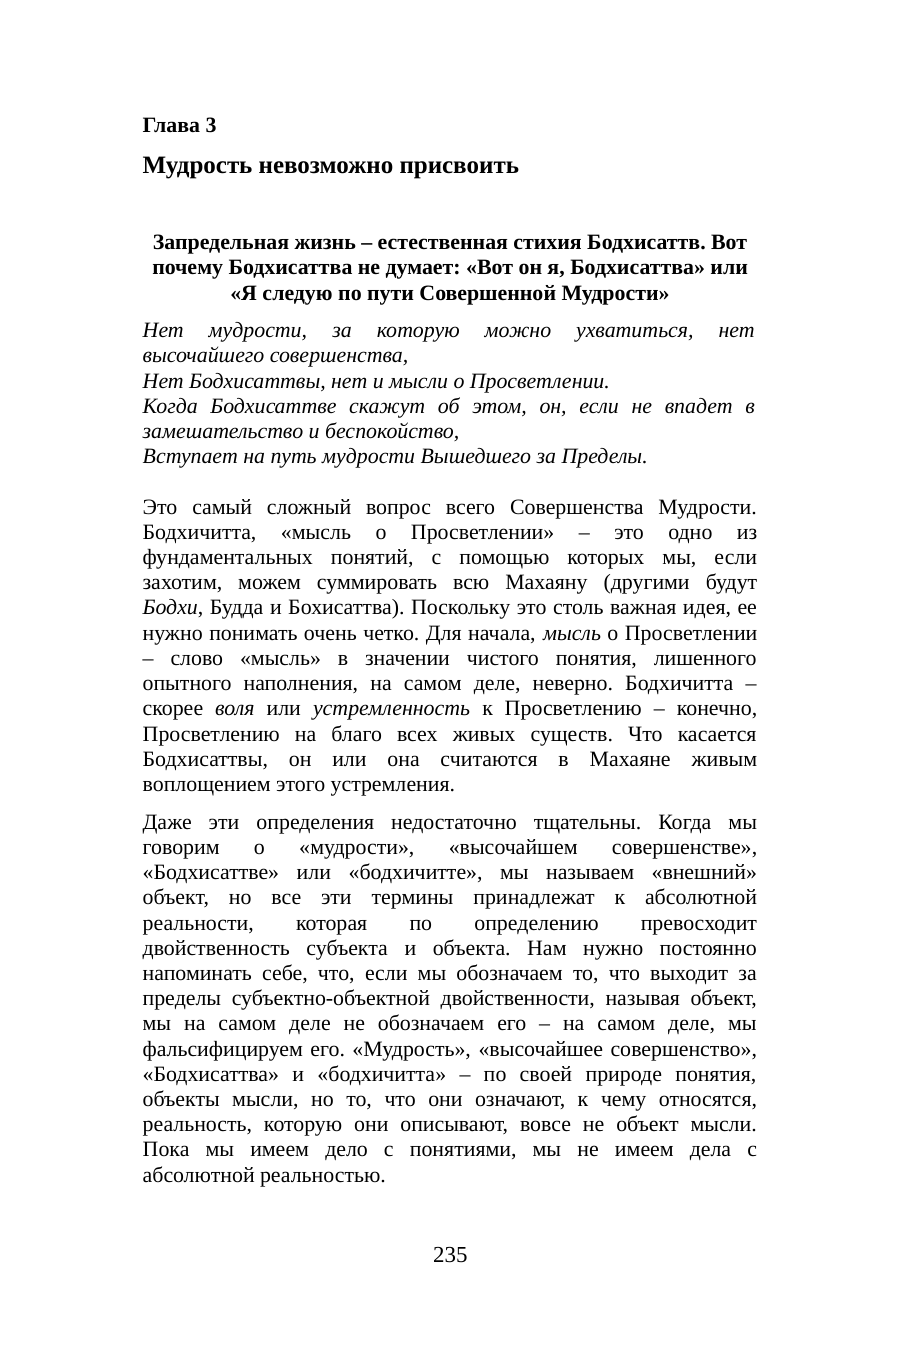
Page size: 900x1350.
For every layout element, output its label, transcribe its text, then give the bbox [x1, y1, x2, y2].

text Нет Бодхисаттвы, нет и мысли о Просветлении. [142, 368, 757, 393]
text Нет мудрости, за которую можно ухватиться, нет высочайшего совершенства, [142, 317, 757, 368]
text Запредельная жизнь – естественная стихия Бодхисаттв. Вот почему Бодхисаттва не думает: «Вот он я, Бодхисаттва» или «Я следую по пути Совершенной Мудрости» [142, 229, 757, 305]
text Когда Бодхисаттве скажут об этом, он, если не впадет в замешательство и беспокойство, [142, 393, 757, 443]
text Мудрость невозможно присвоить [142, 150, 757, 179]
text Вступает на путь мудрости Вышедшего за Пределы. [142, 443, 757, 468]
text Это самый сложный вопрос всего Совершенства Мудрости. Бодхичитта, «мысль о Просветлении» – это одно из фундаментальных понятий, с помощью которых мы, если захотим, можем суммировать всю Махаяну (другими будут Бодхи, Будда и Бохисаттва). Поскольку это столь важная идея, ее нужно понимать очень четко. Для начала, мысль о Просветлении – слово «мысль» в значении чистого понятия, лишенного опытного наполнения, на самом деле, неверно. Бодхичитта – скорее воля или устремленность к Просветлению – конечно, Просветлению на благо всех живых существ. Что касается Бодхисаттвы, он или она считаются в Махаяне живым воплощением этого устремления. [142, 494, 757, 796]
text Глава 3 [142, 112, 757, 138]
text Даже эти определения недостаточно тщательны. Когда мы говорим о «мудрости», «высочайшем совершенстве», «Бодхисаттве» или «бодхичитте», мы называем «внешний» объект, но все эти термины принадлежат к абсолютной реальности, которая по определению превосходит двойственность субъекта и объекта. Нам нужно постоянно напоминать себе, что, если мы обозначаем то, что выходит за пределы субъектно-объектной двойственности, называя объект, мы на самом деле не обозначаем его – на самом деле, мы фальсифицируем его. «Мудрость», «высочайшее совершенство», «Бодхисаттва» и «бодхичитта» – по своей природе понятия, объекты мысли, но то, что они означают, к чему относятся, реальность, которую они описывают, вовсе не объект мысли. Пока мы имеем дело с понятиями, мы не имеем дела с абсолютной реальностью. [142, 809, 757, 1187]
